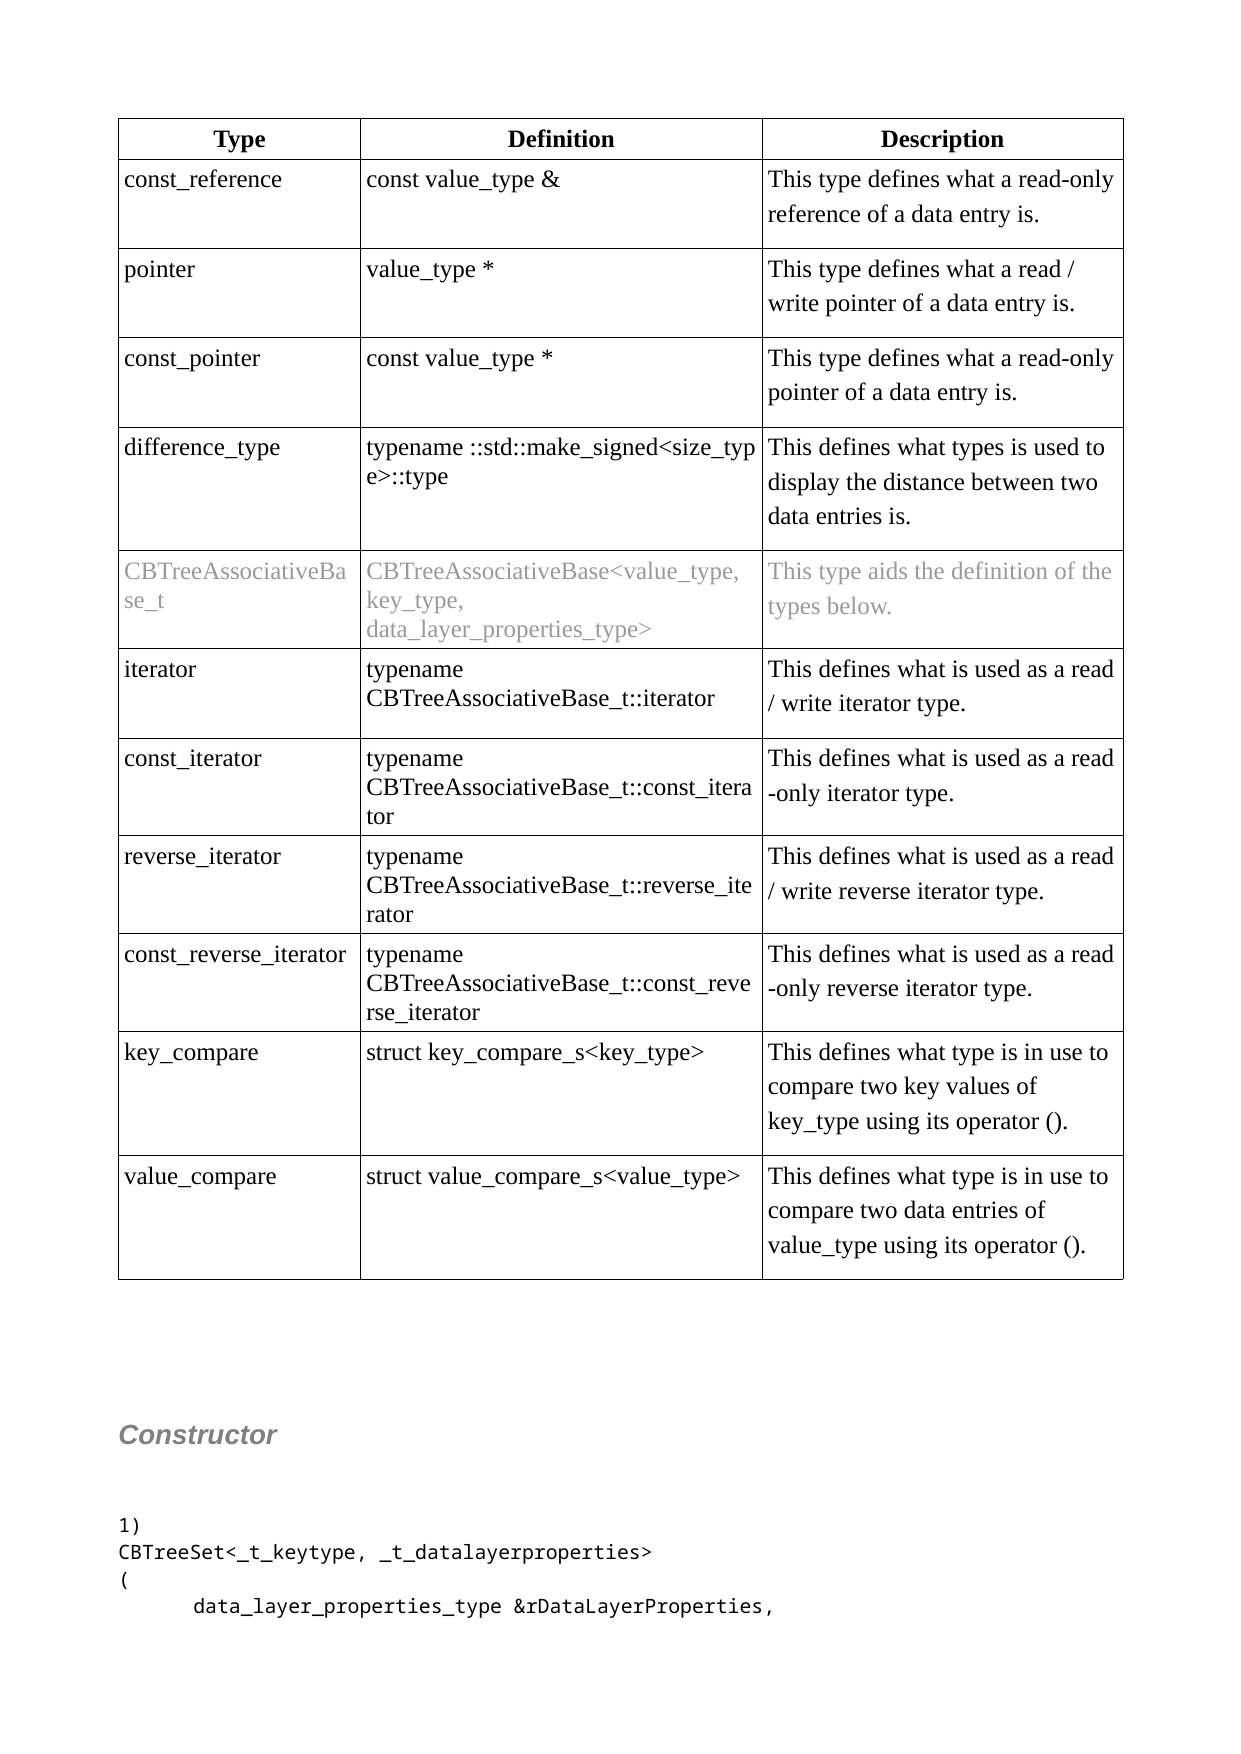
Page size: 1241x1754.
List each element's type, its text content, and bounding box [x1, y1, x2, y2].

table_cell This defines what is used as a read / write iterator type. [763, 649, 1123, 738]
table_header Type [119, 119, 360, 158]
table_cell This defines what is used as a read -only reverse iterator type. [763, 934, 1123, 1031]
table_cell const_reverse_iterator [119, 934, 360, 1031]
table_cell const_iterator [119, 739, 360, 835]
table_cell pointer [119, 249, 360, 337]
text 1) [118, 1512, 1122, 1539]
table_cell CBTreeAssociativeBase<value_type, key_type, data_layer_properties_type> [361, 551, 762, 648]
table_cell const_pointer [119, 338, 360, 427]
table_cell This type defines what a read-only pointer of a data entry is. [763, 338, 1123, 427]
table_cell This defines what types is used to display the distance between two data entries is. [763, 428, 1123, 550]
table_cell const value_type & [361, 160, 762, 248]
table_cell value_type * [361, 249, 762, 337]
table_cell typename CBTreeAssociativeBase_t::const_iterator [361, 739, 762, 835]
table_cell typename ::std::make_signed<size_type>::type [361, 428, 762, 550]
text data_layer_properties_type &rDataLayerProperties, [118, 1593, 1122, 1619]
table_header Description [763, 119, 1123, 158]
table_cell struct key_compare_s<key_type> [361, 1032, 762, 1155]
table_cell const value_type * [361, 338, 762, 427]
table_cell This defines what type is in use to compare two data entries of value_type using its operator (). [763, 1156, 1123, 1279]
table_cell struct value_compare_s<value_type> [361, 1156, 762, 1279]
table_cell const_reference [119, 160, 360, 248]
table_cell This type defines what a read / write pointer of a data entry is. [763, 249, 1123, 337]
table_header Definition [361, 119, 762, 158]
table_cell value_compare [119, 1156, 360, 1279]
table_cell This type aids the definition of the types below. [763, 551, 1123, 648]
table_cell reverse_iterator [119, 836, 360, 933]
table_cell iterator [119, 649, 360, 738]
table_cell typename CBTreeAssociativeBase_t::iterator [361, 649, 762, 738]
table_cell CBTreeAssociativeBase_t [119, 551, 360, 648]
table_cell This defines what is used as a read / write reverse iterator type. [763, 836, 1123, 933]
table_cell difference_type [119, 428, 360, 550]
table_cell This type defines what a read-only reference of a data entry is. [763, 160, 1123, 248]
subtitle Constructor [118, 1418, 1122, 1450]
table_cell key_compare [119, 1032, 360, 1155]
table_cell typename CBTreeAssociativeBase_t::reverse_iterator [361, 836, 762, 933]
text ( [118, 1566, 1122, 1593]
text CBTreeSet<_t_keytype, _t_datalayerproperties> [118, 1539, 1122, 1566]
table_cell This defines what is used as a read -only iterator type. [763, 739, 1123, 835]
table_cell This defines what type is in use to compare two key values of key_type using its operator (). [763, 1032, 1123, 1155]
table_cell typename CBTreeAssociativeBase_t::const_reverse_iterator [361, 934, 762, 1031]
